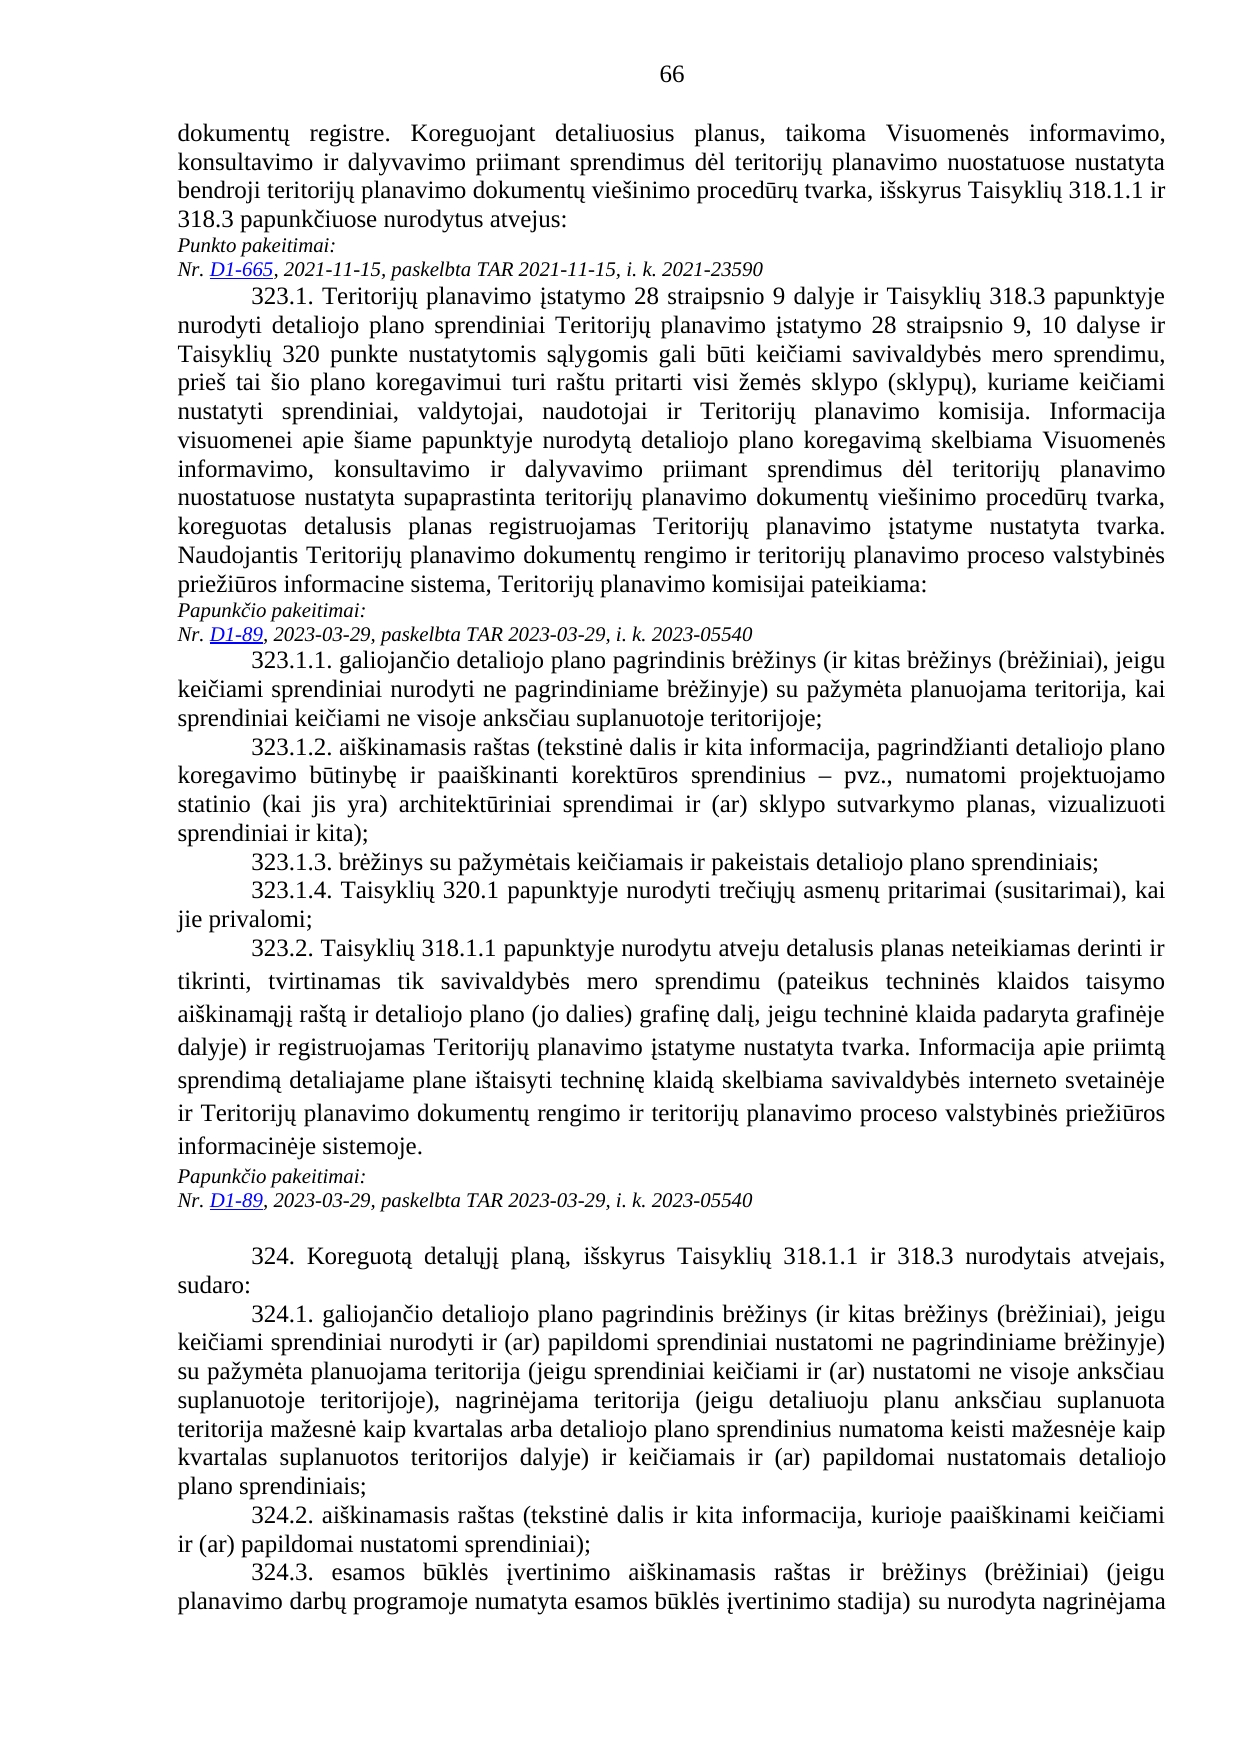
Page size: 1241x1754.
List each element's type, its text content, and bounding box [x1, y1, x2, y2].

text Nr. D1-89, 2023-03-29, paskelbta TAR 2023-03-29, i. k. 2023-05540 [177, 1188, 1166, 1212]
text dokumentų registre. Koreguojant detaliuosius planus, taikoma Visuomenės informavimo, konsultavimo ir dalyvavimo priimant sprendimus dėl teritorijų planavimo nuostatuose nustatyta bendroji teritorijų planavimo dokumentų viešinimo procedūrų tvarka, išskyrus Taisyklių 318.1.1 ir 318.3 papunkčiuose nurodytus atvejus: [177, 118, 1166, 233]
text 324.1. galiojančio detaliojo plano pagrindinis brėžinys (ir kitas brėžinys (brėžiniai), jeigu keičiami sprendiniai nurodyti ir (ar) papildomi sprendiniai nustatomi ne pagrindiniame brėžinyje) su pažymėta planuojama teritorija (jeigu sprendiniai keičiami ir (ar) nustatomi ne visoje anksčiau suplanuotoje teritorijoje), nagrinėjama teritorija (jeigu detaliuoju planu anksčiau suplanuota teritorija mažesnė kaip kvartalas arba detaliojo plano sprendinius numatoma keisti mažesnėje kaip kvartalas suplanuotos teritorijos dalyje) ir keičiamais ir (ar) papildomai nustatomais detaliojo plano sprendiniais; [177, 1299, 1166, 1500]
text Nr. D1-89, 2023-03-29, paskelbta TAR 2023-03-29, i. k. 2023-05540 [177, 622, 1166, 646]
text 324.3. esamos būklės įvertinimo aiškinamasis raštas ir brėžinys (brėžiniai) (jeigu planavimo darbų programoje numatyta esamos būklės įvertinimo stadija) su nurodyta nagrinėjama [177, 1557, 1166, 1615]
text 323.1.4. Taisyklių 320.1 papunktyje nurodyti trečiųjų asmenų pritarimai (susitarimai), kai jie privalomi; [177, 876, 1166, 933]
text Punkto pakeitimai: [177, 233, 1166, 257]
text Papunkčio pakeitimai: [177, 597, 1166, 622]
text Papunkčio pakeitimai: [177, 1164, 1166, 1188]
text 324.2. aiškinamasis raštas (tekstinė dalis ir kita informacija, kurioje paaiškinami keičiami ir (ar) papildomai nustatomi sprendiniai); [177, 1500, 1166, 1557]
text 323.1. Teritorijų planavimo įstatymo 28 straipsnio 9 dalyje ir Taisyklių 318.3 papunktyje nurodyti detaliojo plano sprendiniai Teritorijų planavimo įstatymo 28 straipsnio 9, 10 dalyse ir Taisyklių 320 punkte nustatytomis sąlygomis gali būti keičiami savivaldybės mero sprendimu, prieš tai šio plano koregavimui turi raštu pritarti visi žemės sklypo (sklypų), kuriame keičiami nustatyti sprendiniai, valdytojai, naudotojai ir Teritorijų planavimo komisija. Informacija visuomenei apie šiame papunktyje nurodytą detaliojo plano koregavimą skelbiama Visuomenės informavimo, konsultavimo ir dalyvavimo priimant sprendimus dėl teritorijų planavimo nuostatuose nustatyta supaprastinta teritorijų planavimo dokumentų viešinimo procedūrų tvarka, koreguotas detalusis planas registruojamas Teritorijų planavimo įstatyme nustatyta tvarka. Naudojantis Teritorijų planavimo dokumentų rengimo ir teritorijų planavimo proceso valstybinės priežiūros informacine sistema, Teritorijų planavimo komisijai pateikiama: [177, 281, 1166, 597]
text 323.1.3. brėžinys su pažymėtais keičiamais ir pakeistais detaliojo plano sprendiniais; [177, 847, 1166, 876]
text 323.1.1. galiojančio detaliojo plano pagrindinis brėžinys (ir kitas brėžinys (brėžiniai), jeigu keičiami sprendiniai nurodyti ne pagrindiniame brėžinyje) su pažymėta planuojama teritorija, kai sprendiniai keičiami ne visoje anksčiau suplanuotoje teritorijoje; [177, 646, 1166, 732]
text Nr. D1-665, 2021-11-15, paskelbta TAR 2021-11-15, i. k. 2021-23590 [177, 257, 1166, 281]
text 323.2. Taisyklių 318.1.1 papunktyje nurodytu atveju detalusis planas neteikiamas derinti ir tikrinti, tvirtinamas tik savivaldybės mero sprendimu (pateikus techninės klaidos taisymo aiškinamąjį raštą ir detaliojo plano (jo dalies) grafinę dalį, jeigu techninė klaida padaryta grafinėje dalyje) ir registruojamas Teritorijų planavimo įstatyme nustatyta tvarka. Informacija apie priimtą sprendimą detaliajame plane ištaisyti techninę klaidą skelbiama savivaldybės interneto svetainėje ir Teritorijų planavimo dokumentų rengimo ir teritorijų planavimo proceso valstybinės priežiūros informacinėje sistemoje. [177, 933, 1166, 1160]
text 324. Koreguotą detalųjį planą, išskyrus Taisyklių 318.1.1 ir 318.3 nurodytais atvejais, sudaro: [177, 1241, 1166, 1299]
text 323.1.2. aiškinamasis raštas (tekstinė dalis ir kita informacija, pagrindžianti detaliojo plano koregavimo būtinybę ir paaiškinanti korektūros sprendinius – pvz., numatomi projektuojamo statinio (kai jis yra) architektūriniai sprendimai ir (ar) sklypo sutvarkymo planas, vizualizuoti sprendiniai ir kita); [177, 732, 1166, 847]
